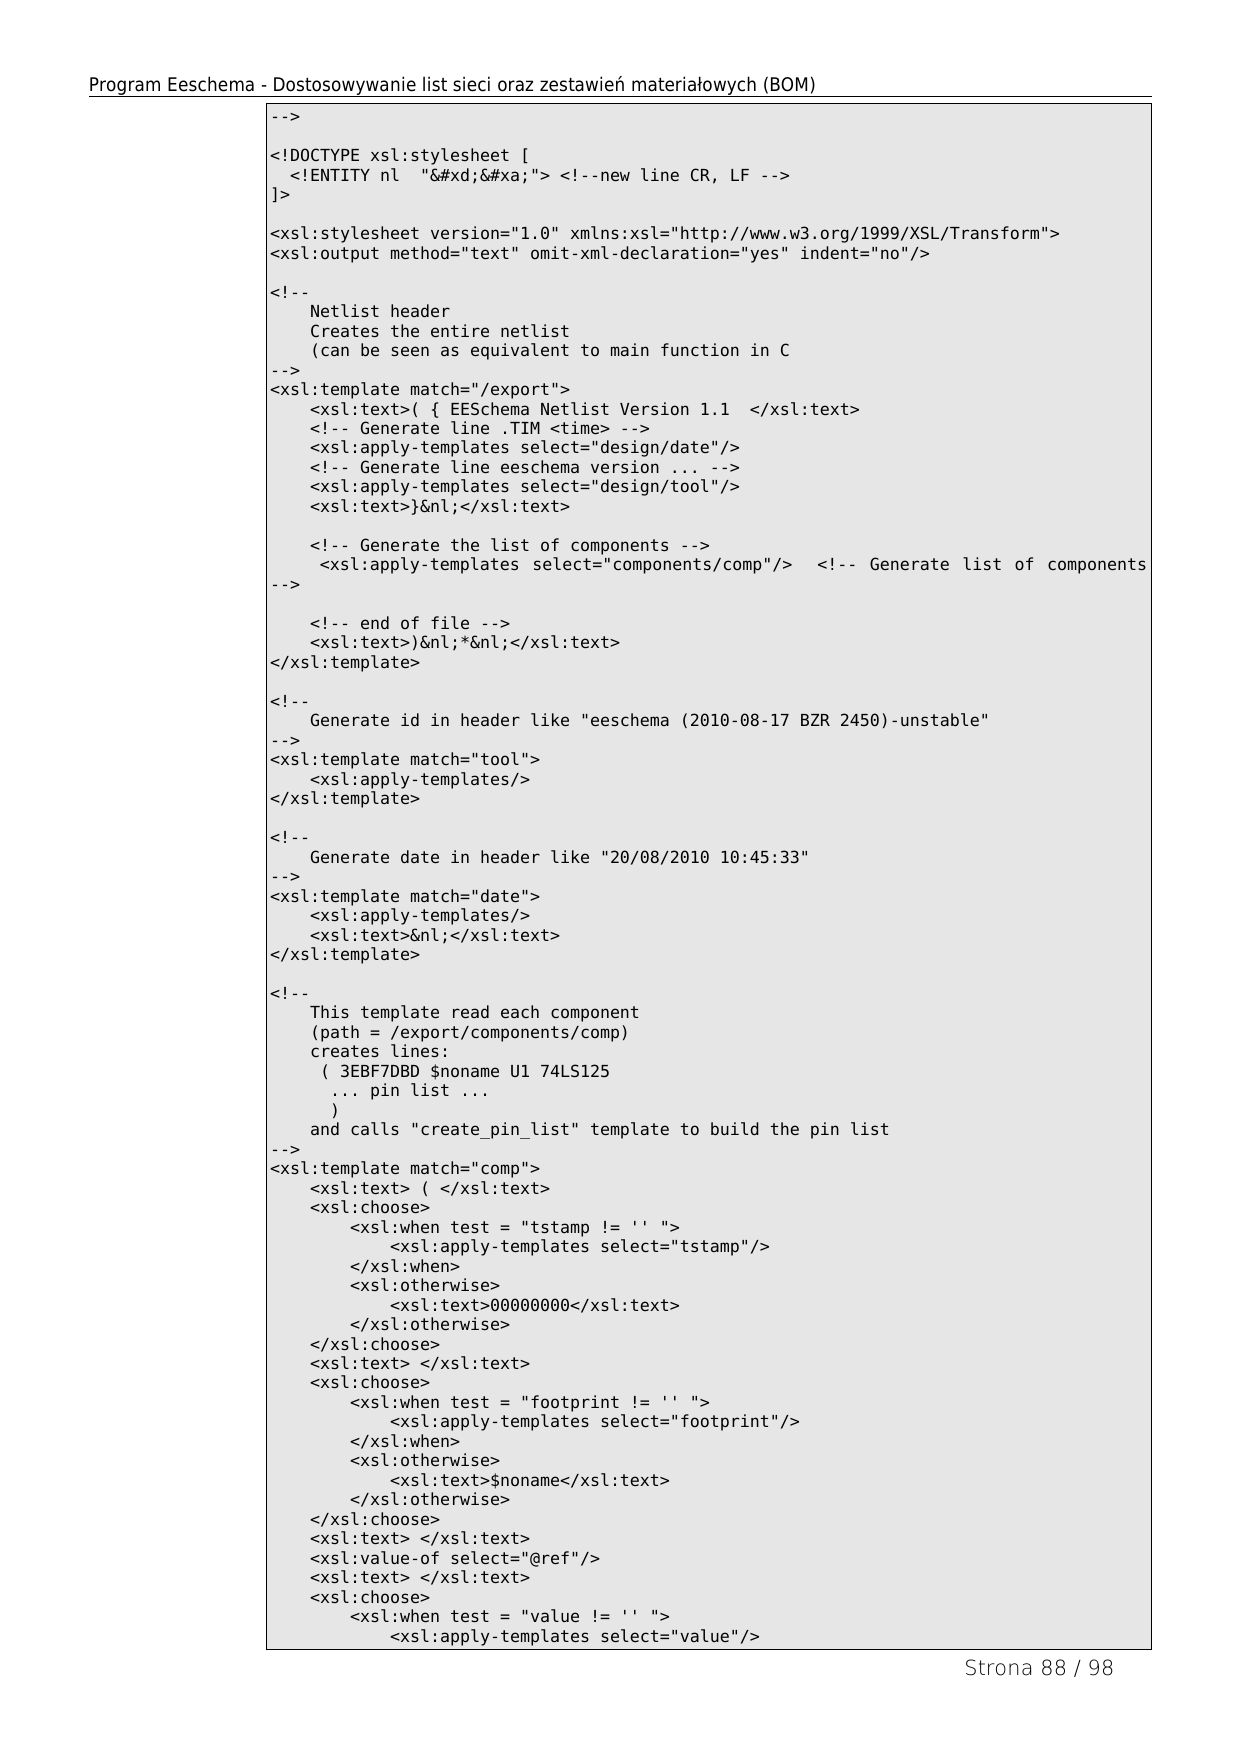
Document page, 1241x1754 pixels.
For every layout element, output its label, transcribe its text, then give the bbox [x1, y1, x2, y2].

text (path = /export/components/comp) [267, 1019, 1151, 1038]
text <xsl:text>( { EESchema Netlist Version 1.1 </xsl:text> [267, 396, 1151, 415]
text </xsl:when> [267, 1253, 1151, 1272]
text <xsl:text>}&nl;</xsl:text> [267, 493, 1151, 512]
text <xsl:text> </xsl:text> [267, 1350, 1151, 1369]
text <xsl:when test = "tstamp != '' "> [267, 1214, 1151, 1233]
text ) [267, 1097, 1151, 1116]
text </xsl:when> [267, 1428, 1151, 1447]
text </xsl:choose> [267, 1331, 1151, 1350]
text Creates the entire netlist [267, 318, 1151, 337]
text <!DOCTYPE xsl:stylesheet [ [267, 142, 1151, 162]
text <xsl:apply-templates select="tstamp"/> [267, 1233, 1151, 1253]
text <xsl:apply-templates select="value"/> [267, 1623, 1151, 1649]
text <xsl:text>)&nl;*&nl;</xsl:text> [267, 629, 1151, 649]
text <!-- [267, 980, 1151, 999]
text <xsl:apply-templates/> [267, 902, 1151, 921]
text <xsl:text> ( </xsl:text> [267, 1175, 1151, 1194]
text <xsl:text> </xsl:text> [267, 1564, 1151, 1584]
text and calls "create_pin_list" template to build the pin list [267, 1116, 1151, 1136]
text --> [267, 1136, 1151, 1155]
text <!-- Generate line .TIM <time> --> [267, 415, 1151, 434]
text Netlist header [267, 298, 1151, 318]
text <xsl:choose> [267, 1194, 1151, 1214]
text </xsl:otherwise> [267, 1311, 1151, 1331]
text Generate id in header like "eeschema (2010-08-17 BZR 2450)-unstable" [267, 707, 1151, 727]
text </xsl:otherwise> [267, 1486, 1151, 1506]
text <xsl:apply-templates select="design/tool"/> [267, 473, 1151, 493]
text (can be seen as equivalent to main function in C [267, 337, 1151, 357]
text </xsl:template> [267, 785, 1151, 804]
text <xsl:apply-templates select="footprint"/> [267, 1408, 1151, 1428]
text <!-- [267, 824, 1151, 843]
text --> [267, 727, 1151, 746]
text <xsl:template match="tool"> [267, 746, 1151, 766]
text <xsl:stylesheet version="1.0" xmlns:xsl="http://www.w3.org/1999/XSL/Transform"> [267, 220, 1151, 240]
text <xsl:text>&nl;</xsl:text> [267, 921, 1151, 941]
text <xsl:template match="comp"> [267, 1155, 1151, 1175]
text <!-- Generate the list of components --> [267, 532, 1151, 551]
text <xsl:apply-templates select="design/date"/> [267, 434, 1151, 454]
text <xsl:template match="/export"> [267, 376, 1151, 396]
text <xsl:template match="date"> [267, 882, 1151, 902]
text <xsl:apply-templates select="components/comp"/> <!-- Generate list of components --> [267, 551, 1151, 590]
text ]> [267, 181, 1151, 201]
text <xsl:choose> [267, 1584, 1151, 1603]
text <!-- Generate line eeschema version ... --> [267, 454, 1151, 473]
text ... pin list ... [267, 1077, 1151, 1097]
text <xsl:choose> [267, 1369, 1151, 1389]
text <xsl:text>$noname</xsl:text> [267, 1467, 1151, 1486]
text <xsl:when test = "footprint != '' "> [267, 1389, 1151, 1408]
text Generate date in header like "20/08/2010 10:45:33" [267, 843, 1151, 863]
text --> [267, 104, 1151, 123]
text This template read each component [267, 999, 1151, 1019]
text --> [267, 863, 1151, 882]
text </xsl:template> [267, 649, 1151, 668]
text --> [267, 357, 1151, 376]
text </xsl:template> [267, 941, 1151, 960]
text <xsl:text> </xsl:text> [267, 1525, 1151, 1545]
text ( 3EBF7DBD $noname U1 74LS125 [267, 1058, 1151, 1077]
text <xsl:otherwise> [267, 1447, 1151, 1467]
text <xsl:output method="text" omit-xml-declaration="yes" indent="no"/> [267, 240, 1151, 259]
text <xsl:text>00000000</xsl:text> [267, 1292, 1151, 1311]
text creates lines: [267, 1038, 1151, 1058]
text <xsl:apply-templates/> [267, 766, 1151, 785]
text <xsl:otherwise> [267, 1272, 1151, 1292]
text <!-- [267, 688, 1151, 707]
text </xsl:choose> [267, 1506, 1151, 1525]
text <xsl:value-of select="@ref"/> [267, 1545, 1151, 1564]
text <xsl:when test = "value != '' "> [267, 1603, 1151, 1623]
text <!ENTITY nl "&#xd;&#xa;"> <!--new line CR, LF --> [267, 162, 1151, 181]
text <!-- end of file --> [267, 610, 1151, 629]
text <!-- [267, 279, 1151, 298]
